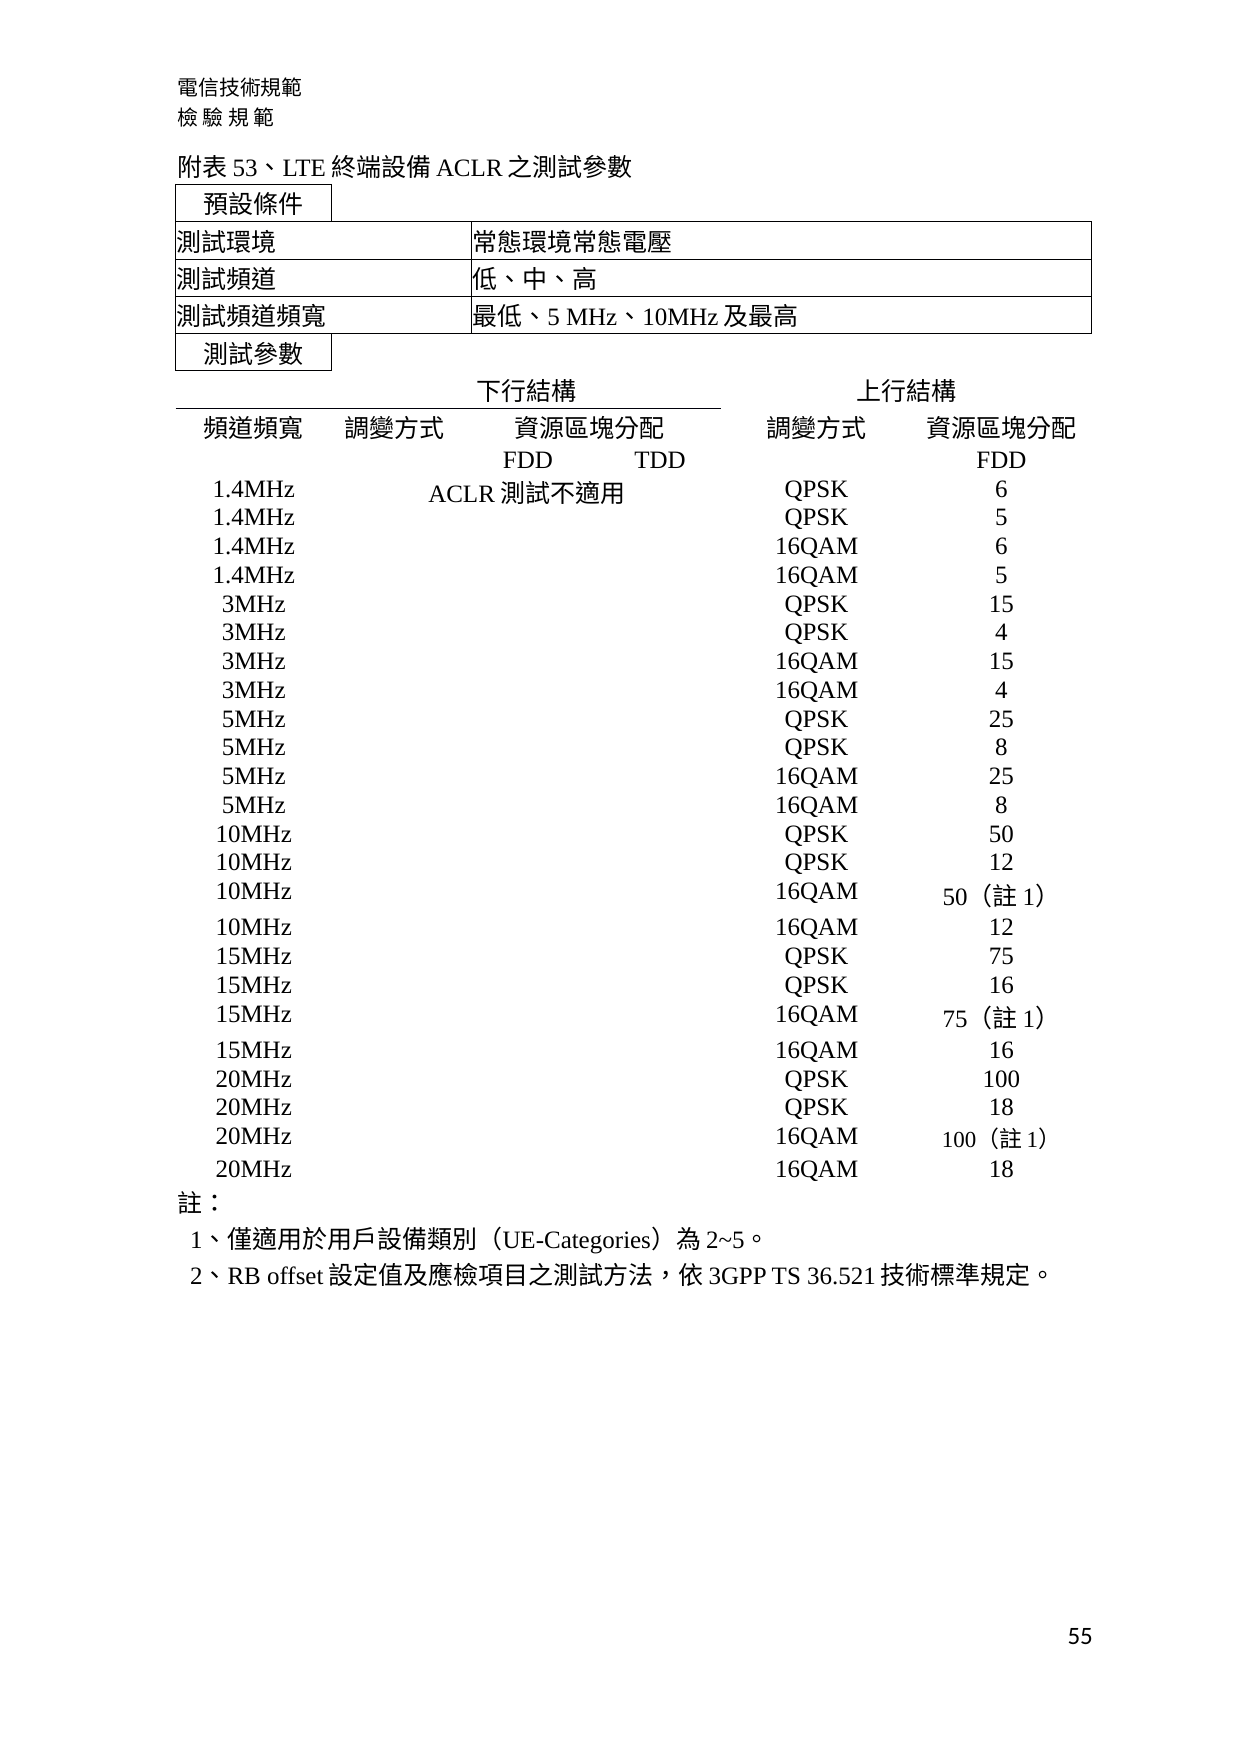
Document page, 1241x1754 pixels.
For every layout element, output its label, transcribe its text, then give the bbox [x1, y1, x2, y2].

table_cell 5MHz [176, 704, 332, 732]
table_cell 75（註1） [911, 999, 1091, 1035]
table_cell [721, 445, 911, 474]
table_cell 50（註1） [911, 876, 1091, 912]
table_cell 16QAM [721, 1155, 911, 1183]
table_cell 10MHz [176, 913, 332, 941]
table_cell 16QAM [721, 761, 911, 790]
table_cell 5MHz [176, 733, 332, 761]
table_header 預設條件 [176, 185, 331, 221]
table_cell 上行結構 [721, 370, 1091, 408]
table_cell 50 [911, 819, 1091, 847]
table_cell 3MHz [176, 646, 332, 675]
table_cell 16QAM [721, 560, 911, 589]
table_cell 15MHz [176, 970, 332, 999]
table_cell 15MHz [176, 1035, 332, 1064]
table_cell 4 [911, 618, 1091, 646]
table_cell 16QAM [721, 999, 911, 1035]
table_cell 3MHz [176, 618, 332, 646]
table_cell 16 [911, 970, 1091, 999]
table_cell 4 [911, 675, 1091, 704]
table_cell 100 [911, 1064, 1091, 1092]
table_cell QPSK [721, 474, 911, 502]
table_cell 最低、5 MHz、10MHz及最高 [472, 297, 1091, 333]
table_cell 18 [911, 1093, 1091, 1121]
table_cell QPSK [721, 848, 911, 876]
table_cell 下行結構 [332, 370, 721, 408]
table_cell 6 [911, 531, 1091, 560]
table_cell 100（註1） [911, 1121, 1091, 1154]
table_cell 15 [911, 646, 1091, 675]
table_cell 15MHz [176, 999, 332, 1035]
table_cell 20MHz [176, 1064, 332, 1092]
table_cell FDD [457, 445, 598, 474]
table_cell 20MHz [176, 1155, 332, 1183]
table_cell 16QAM [721, 531, 911, 560]
table_cell 5 [911, 503, 1091, 531]
table_cell QPSK [721, 503, 911, 531]
table_cell 16QAM [721, 1035, 911, 1064]
table_cell 15 [911, 589, 1091, 617]
table_cell 測試頻道 [176, 260, 471, 296]
table_cell 6 [911, 474, 1091, 502]
table_cell [176, 445, 332, 474]
table_cell 10MHz [176, 819, 332, 847]
table_cell 16 [911, 1035, 1091, 1064]
table_cell 10MHz [176, 848, 332, 876]
table_cell 測試參數 [176, 334, 331, 370]
table_cell 16QAM [721, 646, 911, 675]
table_cell QPSK [721, 589, 911, 617]
text 2、RB offset設定值及應檢項目之測試方法，依3GPP TS 36.521技術標準規定。 [177, 1256, 1092, 1292]
table_cell 1.4MHz [176, 560, 332, 589]
text 註： [177, 1183, 1092, 1219]
table_cell 8 [911, 790, 1091, 819]
table_cell 15MHz [176, 941, 332, 970]
table_cell FDD [911, 445, 1091, 474]
table_cell 25 [911, 761, 1091, 790]
table_cell 測試環境 [176, 222, 471, 258]
table_cell QPSK [721, 733, 911, 761]
table_cell 20MHz [176, 1121, 332, 1154]
table_cell 3MHz [176, 589, 332, 617]
table_cell 調變方式 [721, 408, 911, 445]
table_cell 1.4MHz [176, 474, 332, 502]
text 附表53、LTE終端設備ACLR之測試參數 [177, 148, 1092, 184]
table_cell 75 [911, 941, 1091, 970]
table_cell 1.4MHz [176, 503, 332, 531]
table_cell 10MHz [176, 876, 332, 912]
table_cell 16QAM [721, 913, 911, 941]
table_cell 16QAM [721, 876, 911, 912]
table_cell 16QAM [721, 675, 911, 704]
table_cell 1.4MHz [176, 531, 332, 560]
table_cell QPSK [721, 1093, 911, 1121]
table_cell 25 [911, 704, 1091, 732]
table_cell QPSK [721, 1064, 911, 1092]
table_cell 16QAM [721, 790, 911, 819]
table_cell 12 [911, 848, 1091, 876]
table_cell 資源區塊分配 [457, 409, 721, 445]
table_cell 8 [911, 733, 1091, 761]
table_cell ACLR測試不適用 [332, 474, 721, 1183]
table_cell 5MHz [176, 790, 332, 819]
table_cell 頻道頻寬 [176, 409, 332, 445]
table_cell 16QAM [721, 1121, 911, 1154]
table_cell [332, 445, 457, 474]
table_cell 3MHz [176, 675, 332, 704]
table_cell QPSK [721, 704, 911, 732]
table_cell [176, 371, 332, 408]
table_cell QPSK [721, 819, 911, 847]
table_cell 調變方式 [332, 409, 457, 445]
table_cell TDD [598, 445, 721, 474]
table_cell 18 [911, 1155, 1091, 1183]
table_cell QPSK [721, 970, 911, 999]
text 1、僅適用於用戶設備類別（UE-Categories）為2~5。 [177, 1219, 1092, 1256]
table_cell 資源區塊分配 [911, 408, 1091, 445]
table_cell 20MHz [176, 1093, 332, 1121]
table_cell 5 [911, 560, 1091, 589]
table_cell 常態環境常態電壓 [472, 222, 1091, 258]
table_cell 12 [911, 913, 1091, 941]
table_cell 低、中、高 [472, 260, 1091, 296]
table_cell QPSK [721, 618, 911, 646]
table_cell 測試頻道頻寬 [176, 297, 471, 333]
table_cell QPSK [721, 941, 911, 970]
table_cell 5MHz [176, 761, 332, 790]
